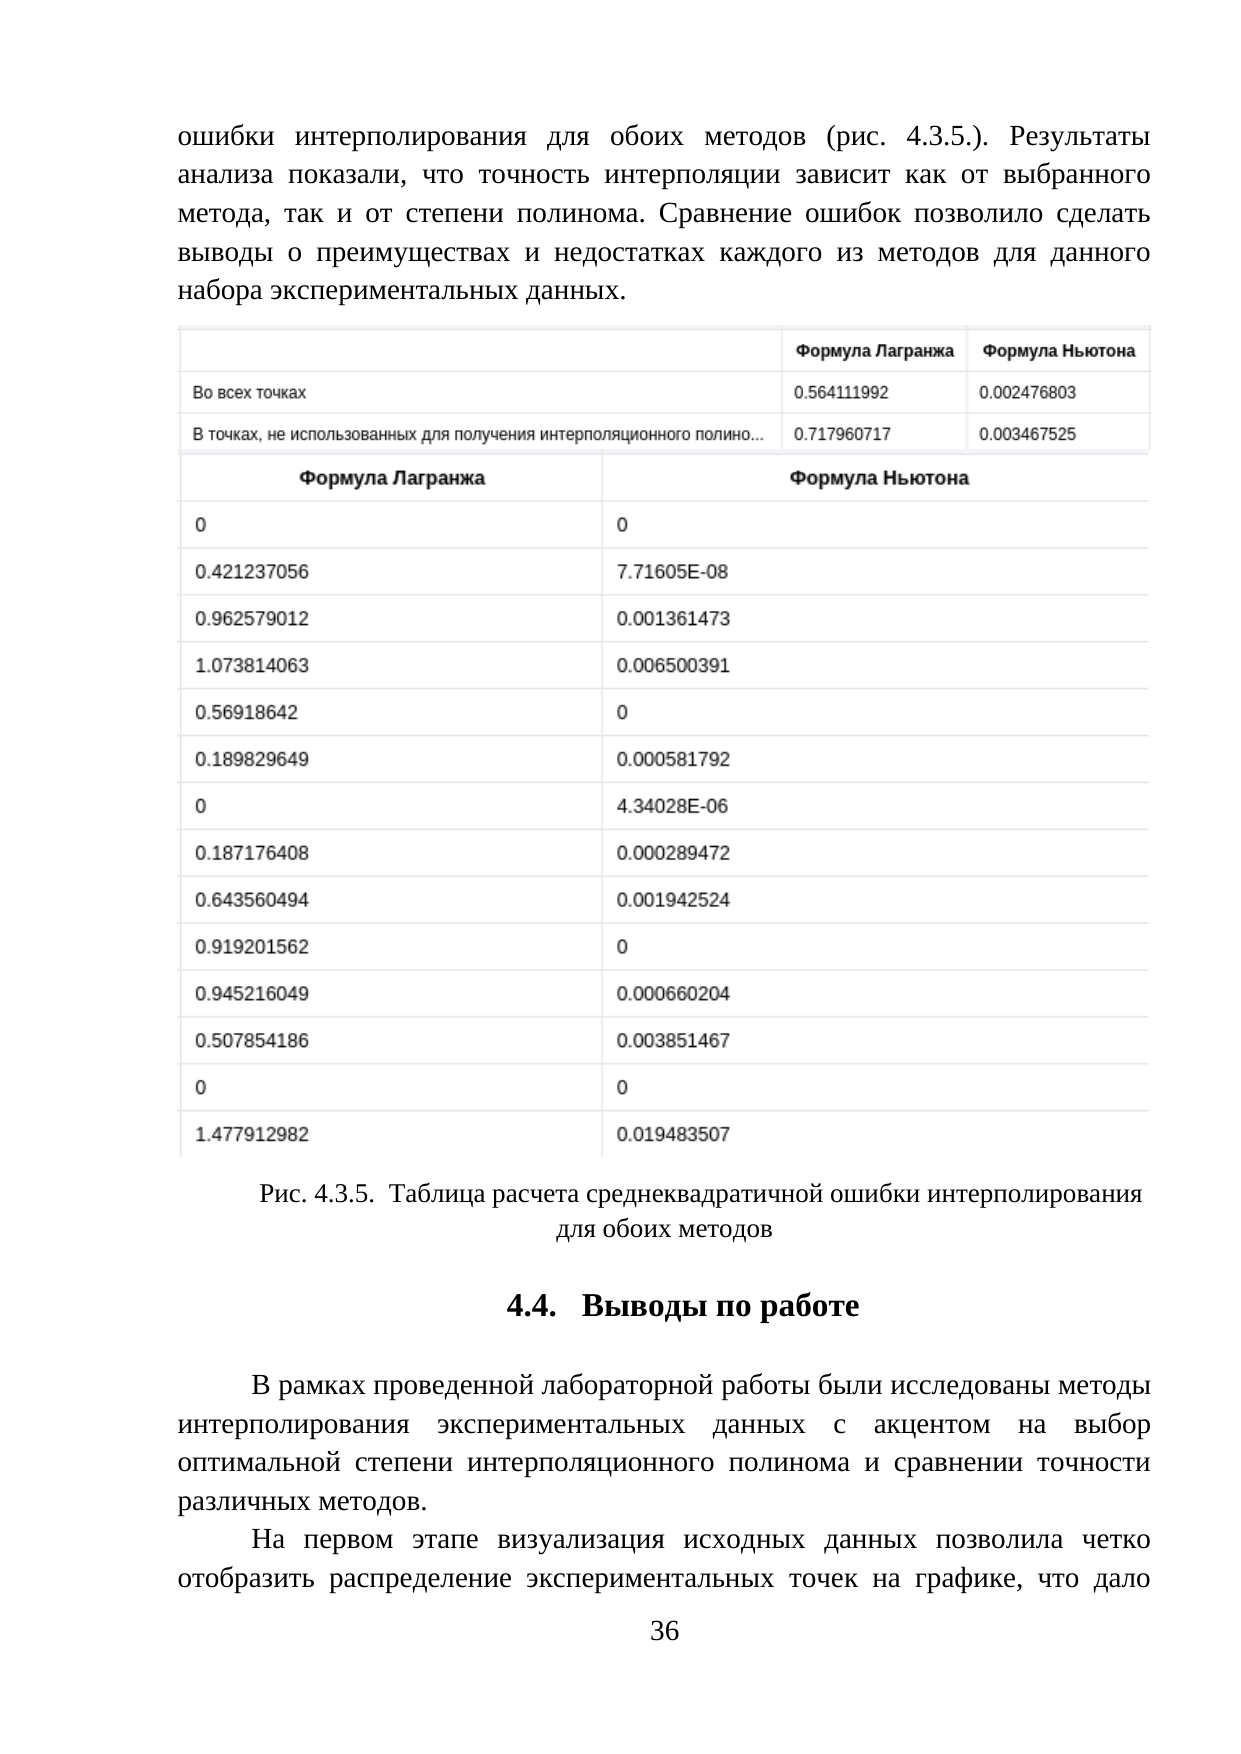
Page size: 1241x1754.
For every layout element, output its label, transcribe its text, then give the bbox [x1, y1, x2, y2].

text В рамках проведенной лабораторной работы были исследованы методы интерполирования экспериментальных данных с акцентом на выбор оптимальной степени интерполяционного полинома и сравнении точности различных методов. [177, 1367, 1152, 1516]
subtitle Выводы по работе [215, 1286, 1152, 1324]
text На первом этапе визуализация исходных данных позволила четко отобразить распределение экспериментальных точек на графике, что дало [177, 1521, 1152, 1593]
text Рис. 4.3.5. Таблица расчета среднеквадратичной ошибки интерполирования для обоих методов [177, 1157, 1152, 1243]
text ошибки интерполирования для обоих методов (рис. 4.3.5.). Результаты анализа показали, что точность интерполяции зависит как от выбранного метода, так и от степени полинома. Сравнение ошибок позволило сделать выводы о преимуществах и недостатках каждого из методов для данного набора экспериментальных данных. [177, 118, 1152, 306]
picture [177, 325, 1152, 1157]
